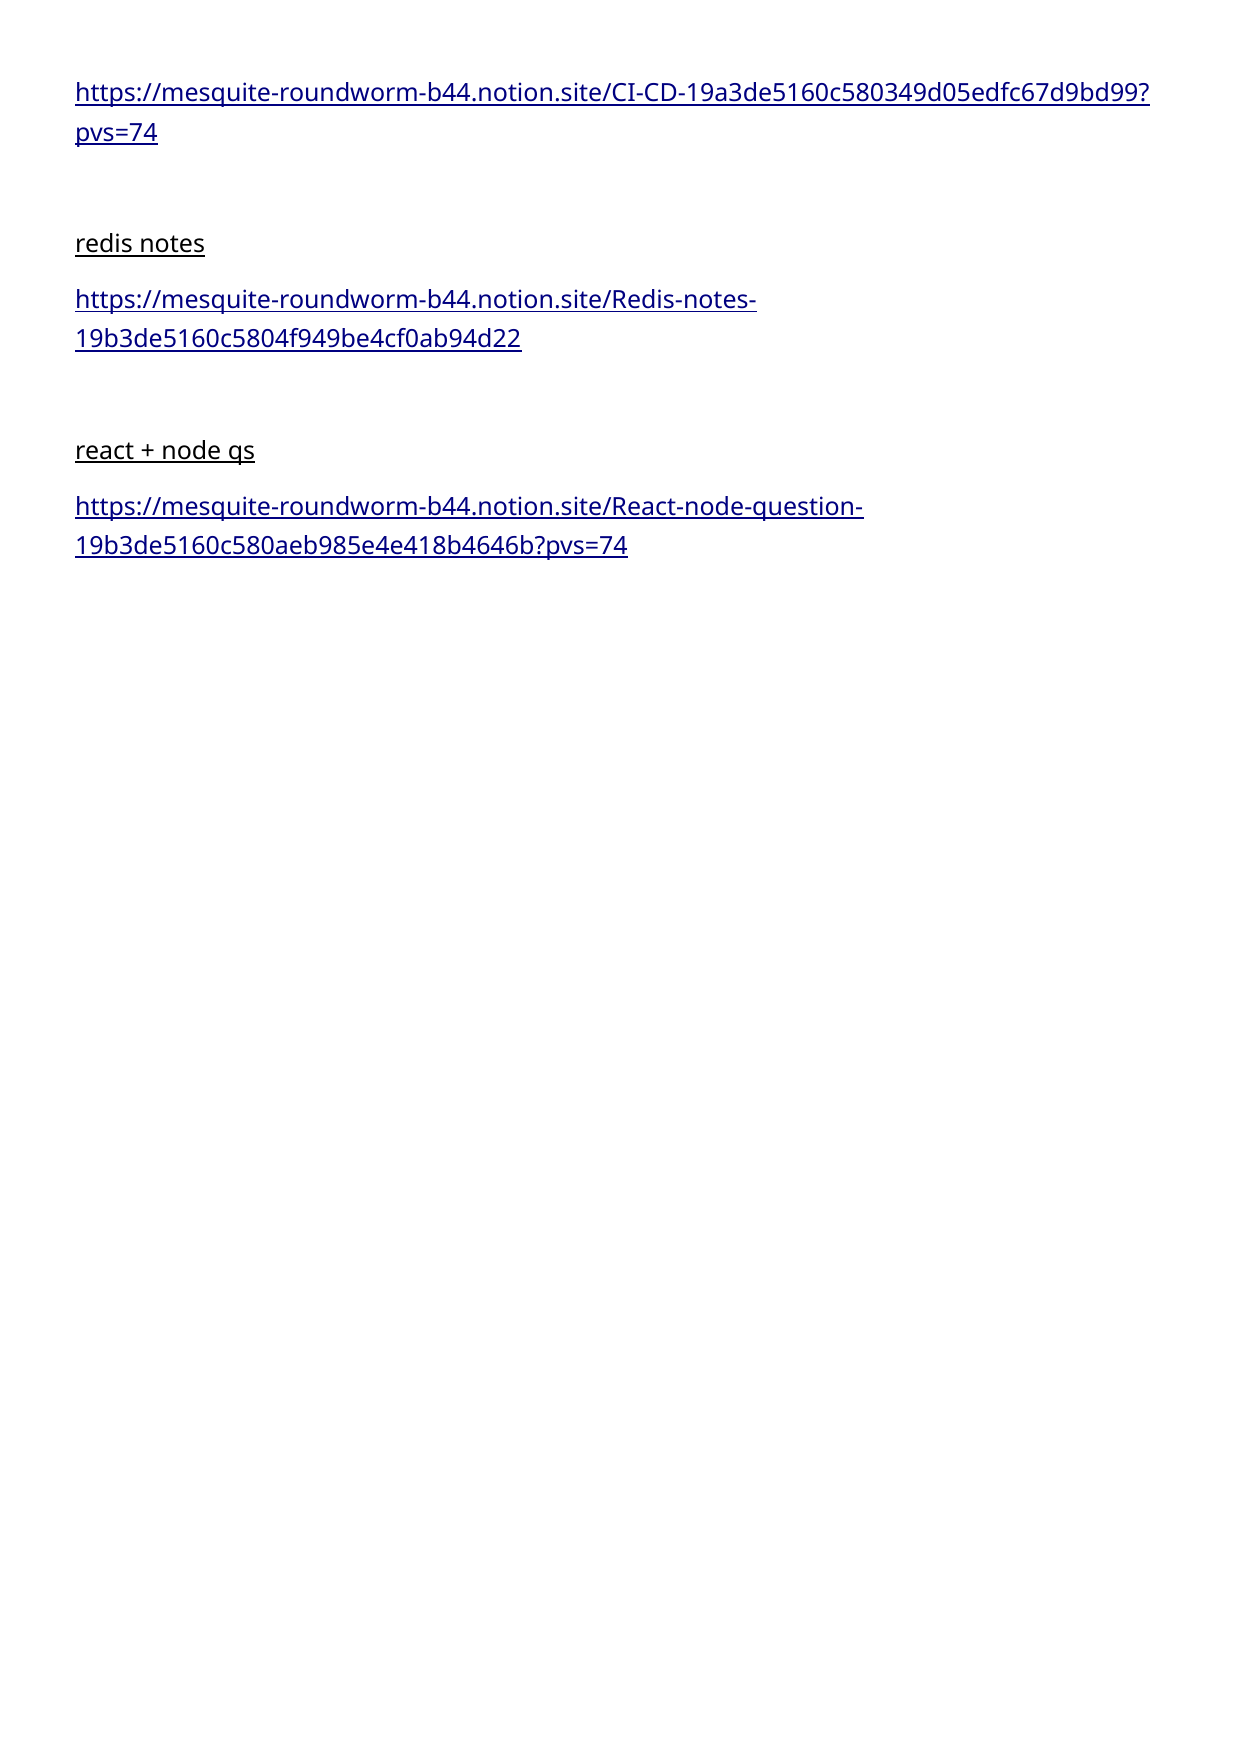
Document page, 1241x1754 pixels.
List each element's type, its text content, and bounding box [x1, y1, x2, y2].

text react + node qs [75, 432, 1165, 467]
text https://mesquite-roundworm-b44.notion.site/Redis-notes-19b3de5160c5804f949be4cf0ab94d22 [75, 282, 1165, 355]
text https://mesquite-roundworm-b44.notion.site/CI-CD-19a3de5160c580349d05edfc67d9bd99?pvs=74 [75, 75, 1165, 148]
text https://mesquite-roundworm-b44.notion.site/React-node-question-19b3de5160c580aeb985e4e418b4646b?pvs=74 [75, 488, 1165, 562]
text redis notes [75, 226, 1165, 260]
